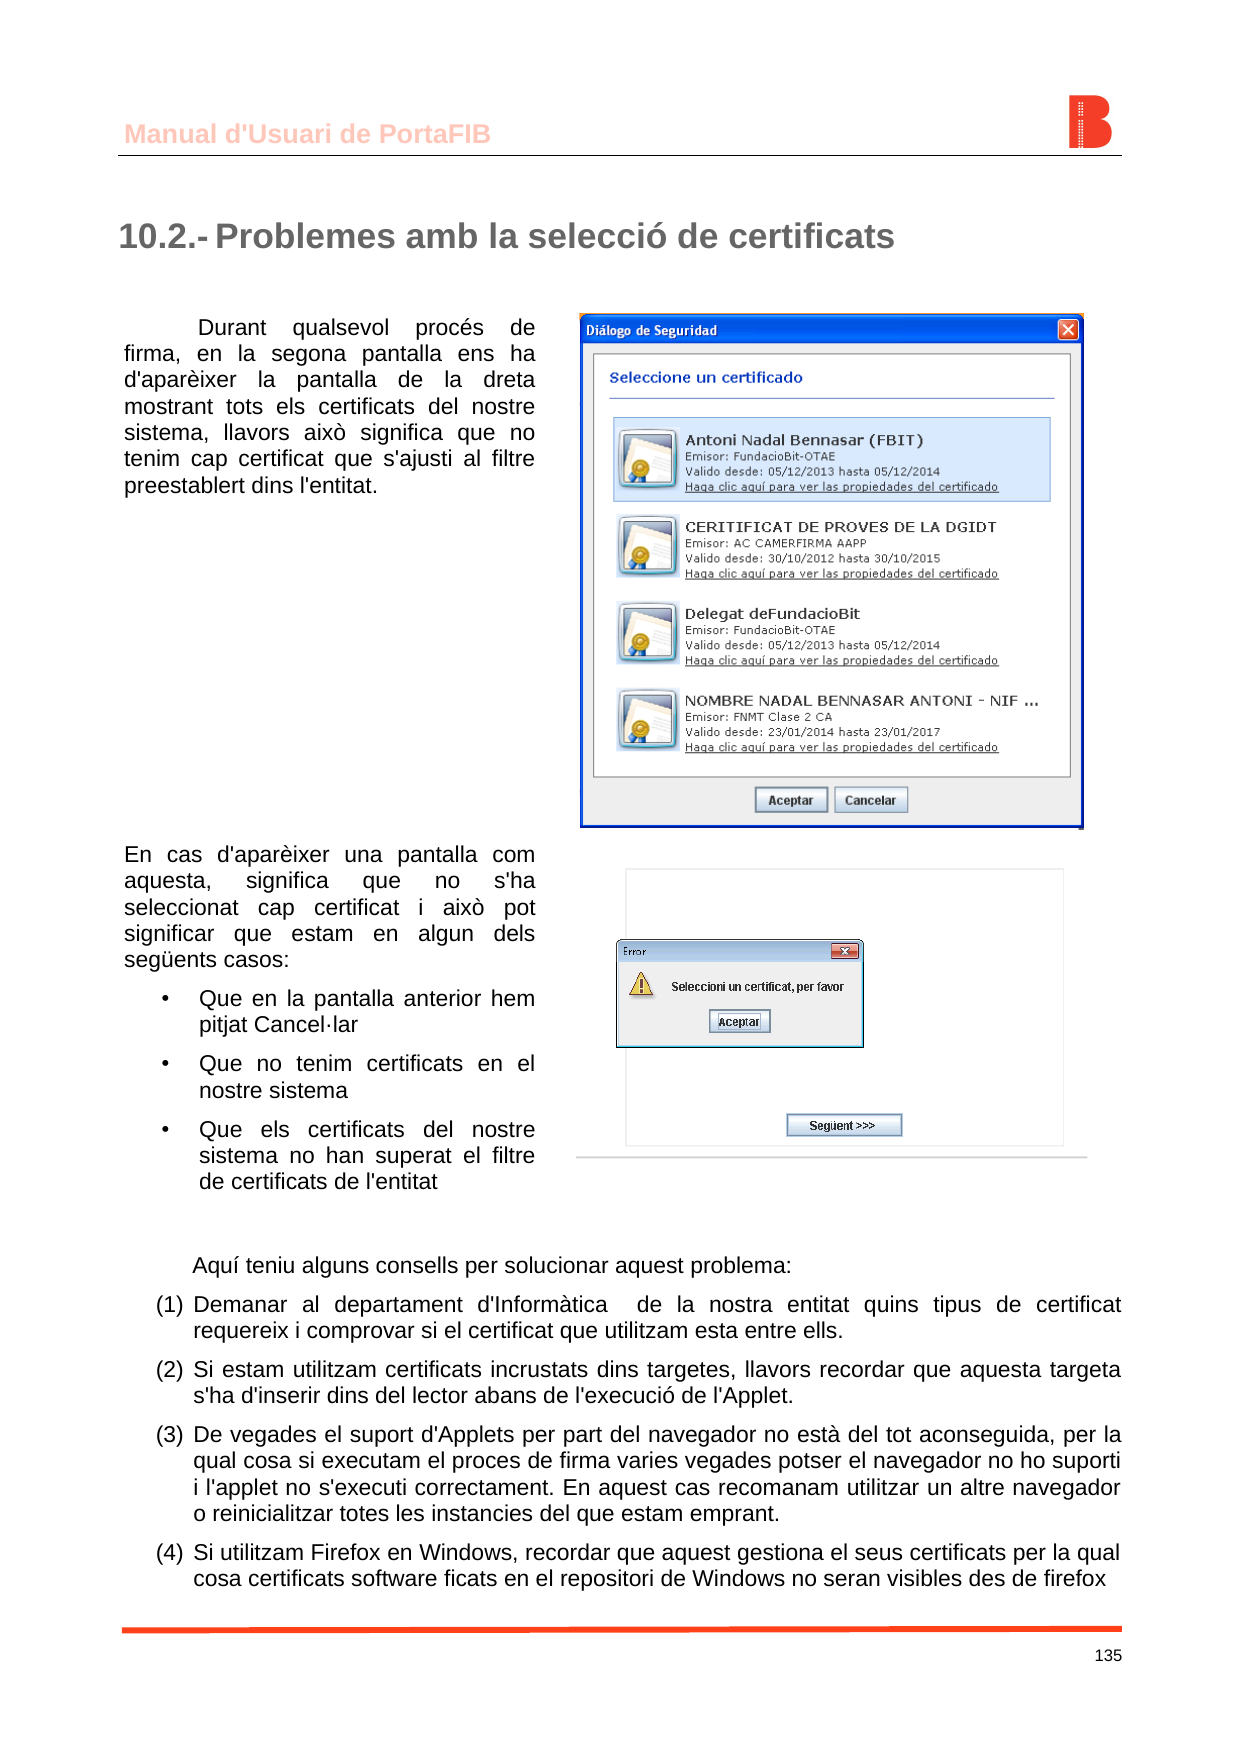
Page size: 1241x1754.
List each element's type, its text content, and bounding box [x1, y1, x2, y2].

text Aquí teniu alguns consells per solucionar aquest problema: [118, 1252, 1122, 1278]
list Demanar al departament d'Informàtica de la nostra entitat quins tipus de certificat requereix i comprovar si el certificat que utilitzam esta entre ells. [156, 1291, 1122, 1343]
table_cell En cas d'aparèixer una pantalla com aquesta, significa que no s'ha seleccionat cap certificat i això pot significar que estam en algun dels següents casos: Que en la pantalla anterior hem pitjat Cancel·lar Que no tenim certificats en el nostre sistema Que els certificats del nostre sistema no han superat el filtre de certificats de l'entitat [118, 835, 541, 1213]
subtitle Problemes amb la selecció de certificats [118, 216, 1122, 256]
picture [576, 840, 1088, 1159]
table_header Durant qualsevol procés de firma, en la segona pantalla ens ha d'aparèixer la pantalla de la dreta mostrant tots els certificats del nostre sistema, llavors això significa que no tenim cap certificat que s'ajusti al filtre preestablert dins l'entitat. [118, 308, 541, 835]
table_cell [541, 835, 1122, 1213]
list Si estam utilitzam certificats incrustats dins targetes, llavors recordar que aquesta targeta s'ha d'inserir dins del lector abans de l'execució de l'Applet. [156, 1356, 1122, 1408]
picture [579, 313, 1084, 830]
list Si utilitzam Firefox en Windows, recordar que aquest gestiona el seus certificats per la qual cosa certificats software ficats en el repositori de Windows no seran visibles des de firefox [156, 1539, 1122, 1592]
picture [1063, 94, 1117, 150]
list De vegades el suport d'Applets per part del navegador no està del tot aconseguida, per la qual cosa si executam el proces de firma varies vegades potser el navegador no ho suporti i l'applet no s'executi correctament. En aquest cas recomanam utilitzar un altre navegador o reinicialitzar totes les instancies del que estam emprant. [156, 1421, 1122, 1526]
table_header [541, 308, 1122, 835]
